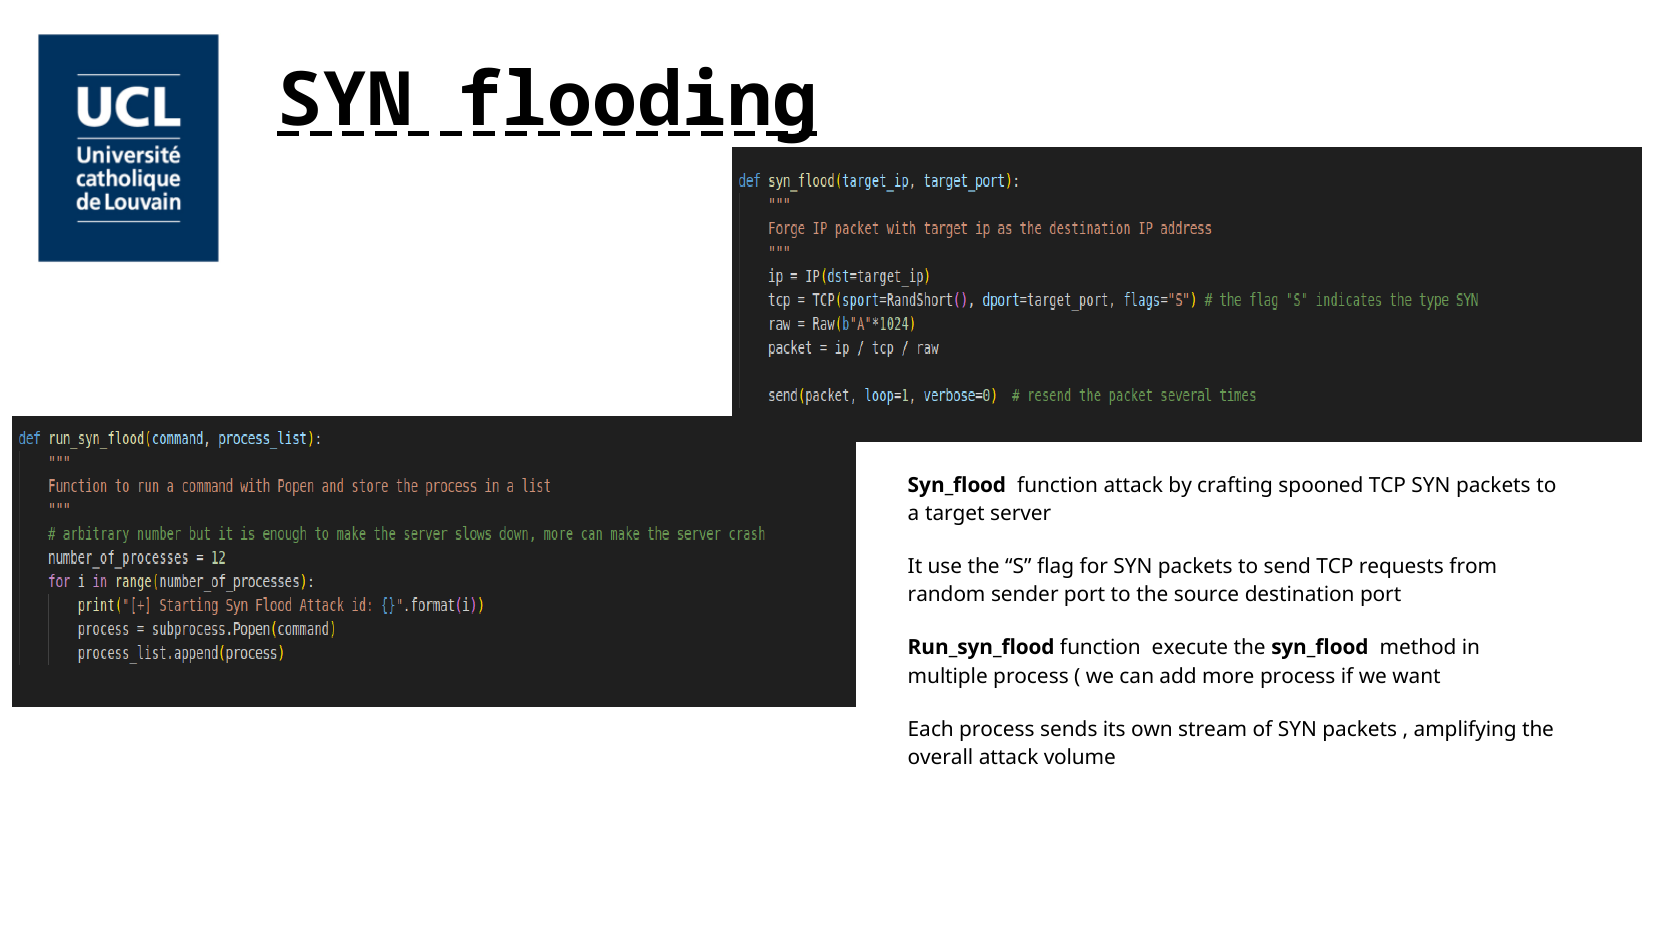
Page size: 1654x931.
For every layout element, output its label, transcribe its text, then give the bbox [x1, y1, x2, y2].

text_box Syn_flood function attack by crafting spooned TCP SYN packets to a target server It use the “S” flag for SYN packets to send TCP requests from random sender port to the source destination port Run_syn_flood function execute the syn_flood method in multiple process ( we can add more process if we want Each process sends its own stream of SYN packets , amplifying the overall attack volume [892, 462, 1572, 931]
picture [37, 33, 221, 263]
picture [12, 147, 1642, 707]
text_box SYN flooding [262, 37, 1193, 128]
